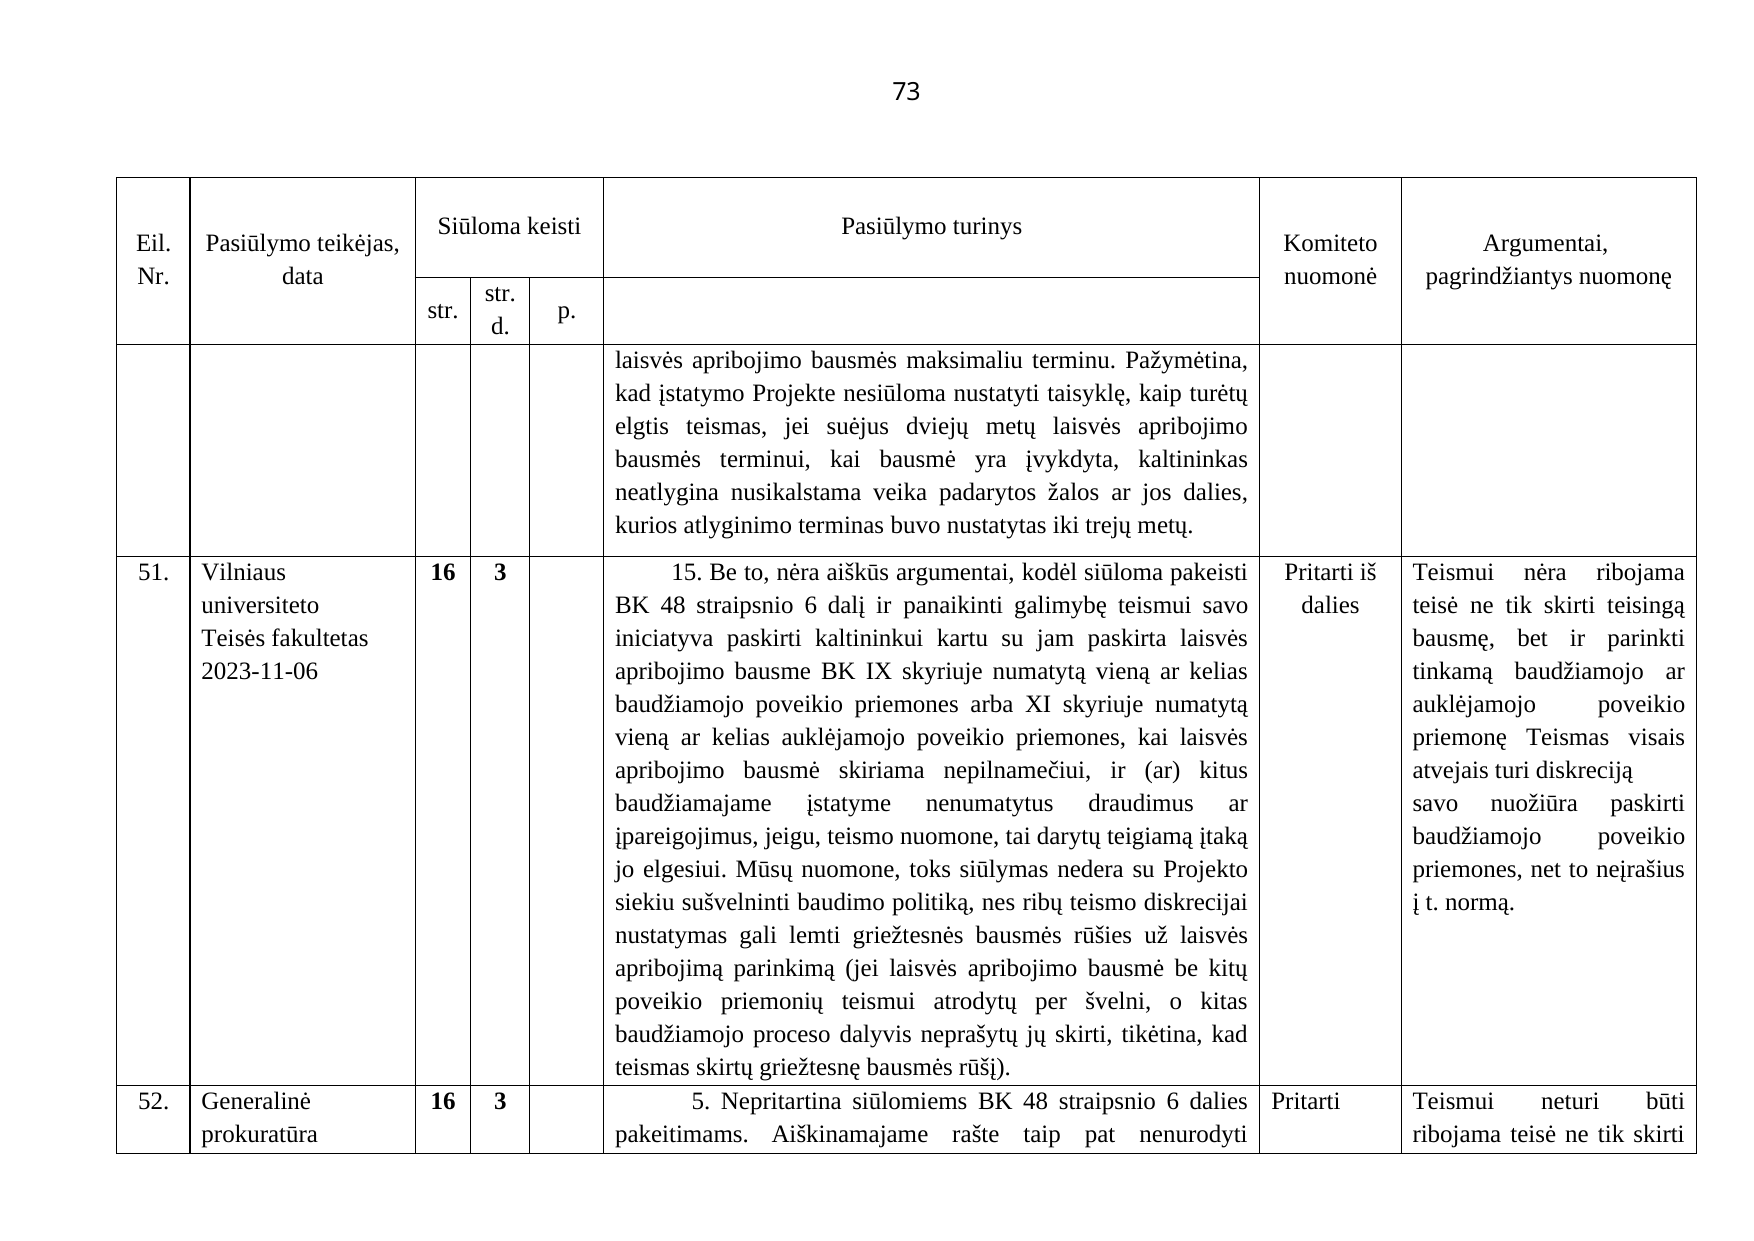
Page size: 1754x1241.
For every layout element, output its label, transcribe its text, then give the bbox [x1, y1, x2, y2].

table_cell Teismui neturi būti ribojama teisė ne tik skirti [1402, 1086, 1696, 1152]
table_cell Pritarti [1260, 1086, 1401, 1152]
table_cell Vilniaus universiteto Teisės fakultetas 2023-11-06 [191, 557, 415, 1085]
table_cell [191, 345, 415, 556]
table_cell [530, 557, 603, 1085]
table_cell [530, 345, 603, 556]
table_cell 3 [471, 1086, 529, 1152]
table_cell laisvės apribojimo bausmės maksimaliu terminu. Pažymėtina, kad įstatymo Projekte nesiūloma nustatyti taisyklę, kaip turėtų elgtis teismas, jei suėjus dviejų metų laisvės apribojimo bausmės terminui, kai bausmė yra įvykdyta, kaltininkas neatlygina nusikalstama veika padarytos žalos ar jos dalies, kurios atlyginimo terminas buvo nustatytas iki trejų metų. [604, 345, 1259, 556]
table_cell 15. Be to, nėra aiškūs argumentai, kodėl siūloma pakeisti BK 48 straipsnio 6 dalį ir panaikinti galimybę teismui savo iniciatyva paskirti kaltininkui kartu su jam paskirta laisvės apribojimo bausme BK IX skyriuje numatytą vieną ar kelias baudžiamojo poveikio priemones arba XI skyriuje numatytą vieną ar kelias auklėjamojo poveikio priemones, kai laisvės apribojimo bausmė skiriama nepilnamečiui, ir (ar) kitus baudžiamajame įstatyme nenumatytus draudimus ar įpareigojimus, jeigu, teismo nuomone, tai darytų teigiamą įtaką jo elgesiui. Mūsų nuomone, toks siūlymas nedera su Projekto siekiu sušvelninti baudimo politiką, nes ribų teismo diskrecijai nustatymas gali lemti griežtesnės bausmės rūšies už laisvės apribojimą parinkimą (jei laisvės apribojimo bausmė be kitų poveikio priemonių teismui atrodytų per švelni, o kitas baudžiamojo proceso dalyvis neprašytų jų skirti, tikėtina, kad teismas skirtų griežtesnę bausmės rūšį). [604, 557, 1259, 1085]
table_header Pasiūlymo teikėjas, data [191, 178, 415, 344]
table_cell 51. [117, 557, 189, 1085]
table_cell [604, 278, 1259, 344]
table_cell Pritarti iš dalies [1260, 557, 1401, 1085]
table_cell Teismui nėra ribojama teisė ne tik skirti teisingą bausmę, bet ir parinkti tinkamą baudžiamojo ar auklėjamojo poveikio priemonę Teismas visais atvejais turi diskreciją savo nuožiūra paskirti baudžiamojo poveikio priemones, net to neįrašius į t. normą. [1402, 557, 1696, 1085]
table_header Komiteto nuomonė [1260, 178, 1401, 344]
table_cell [416, 345, 470, 556]
table_cell Generalinė prokuratūra [191, 1086, 415, 1152]
table_cell 16 [416, 557, 470, 1085]
table_cell 52. [117, 1086, 189, 1152]
table_cell str. [416, 278, 470, 344]
table_cell str. d. [471, 278, 529, 344]
table_cell [1260, 345, 1401, 556]
table_header Eil. Nr. [117, 178, 189, 344]
table_cell 5. Nepritartina siūlomiems BK 48 straipsnio 6 dalies pakeitimams. Aiškinamajame rašte taip pat nenurodyti [604, 1086, 1259, 1152]
table_cell 16 [416, 1086, 470, 1152]
table_cell [117, 345, 189, 556]
table_cell p. [530, 278, 603, 344]
table_cell [530, 1086, 603, 1152]
table_cell [1402, 345, 1696, 556]
table_header Siūloma keisti [416, 178, 603, 277]
table_header Argumentai, pagrindžiantys nuomonę [1402, 178, 1696, 344]
table_header Pasiūlymo turinys [604, 178, 1259, 277]
table_cell 3 [471, 557, 529, 1085]
table_cell [471, 345, 529, 556]
